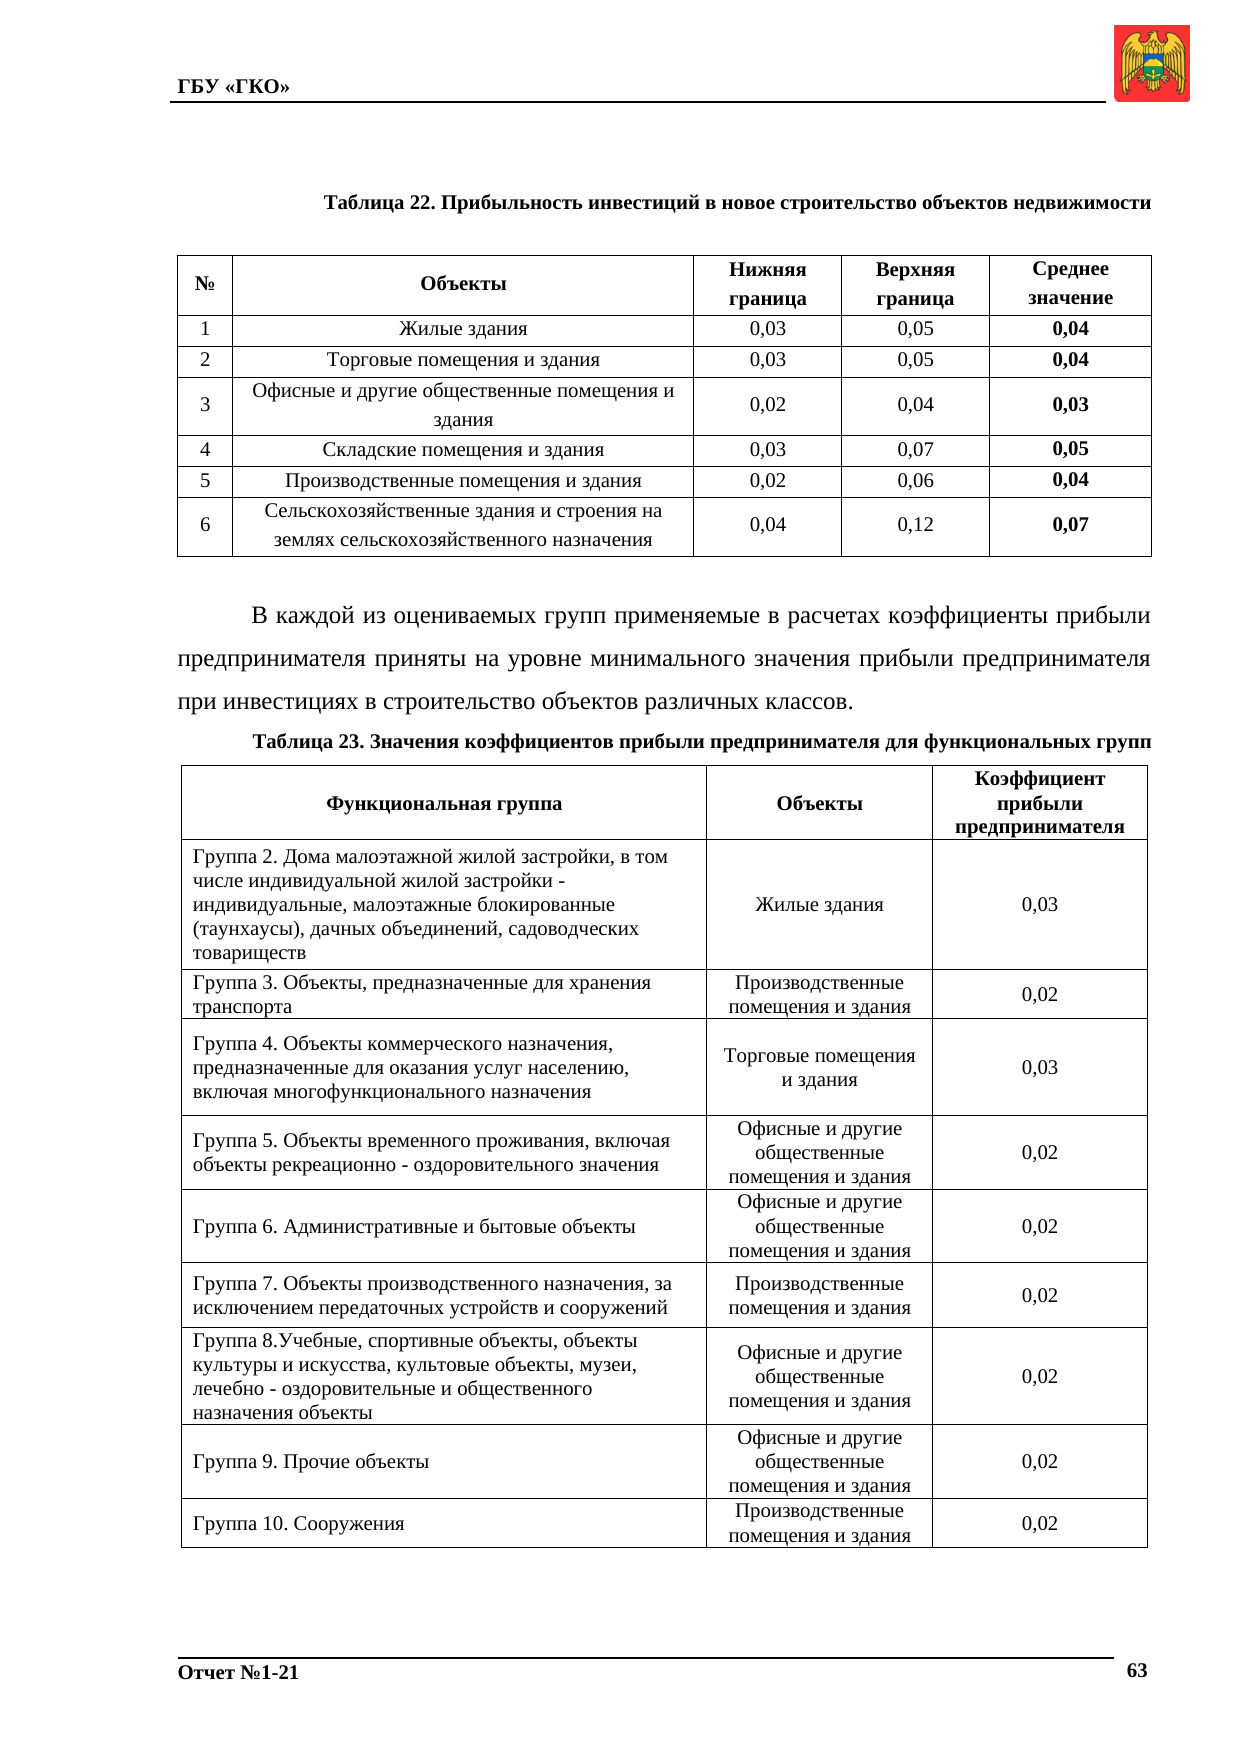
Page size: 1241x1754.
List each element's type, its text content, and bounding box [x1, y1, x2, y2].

table_cell Офисные и другие общественные помещения и здания [707, 1328, 932, 1424]
table_cell 0,02 [933, 1190, 1147, 1262]
table_cell 4 [178, 436, 232, 466]
table_cell Группа 2. Дома малоэтажной жилой застройки, в том числе индивидуальной жилой застройки - индивидуальные, малоэтажные блокированные (таунхаусы), дачных объединений, садоводческих товариществ [182, 840, 706, 968]
table_header Верхняя граница [842, 256, 989, 315]
table_cell 0,12 [842, 498, 989, 556]
table_cell 0,04 [990, 467, 1151, 497]
table_cell 0,02 [933, 1328, 1147, 1424]
table_cell Складские помещения и здания [233, 436, 693, 466]
table_cell Группа 6. Административные и бытовые объекты [182, 1190, 706, 1262]
table_cell Сельскохозяйственные здания и строения на землях сельскохозяйственного назначения [233, 498, 693, 556]
table_cell 0,07 [842, 436, 989, 466]
table_cell 0,03 [990, 378, 1151, 435]
table_cell 0,04 [842, 378, 989, 435]
table_cell 0,06 [842, 467, 989, 497]
table_cell Производственные помещения и здания [233, 467, 693, 497]
table_cell 2 [178, 347, 232, 377]
table_cell Производственные помещения и здания [707, 1499, 932, 1547]
text Таблица 22. Прибыльность инвестиций в новое строительство объектов недвижимости [177, 190, 1152, 214]
table_cell 0,03 [694, 316, 841, 346]
table_cell Группа 8.Учебные, спортивные объекты, объекты культуры и искусства, культовые объекты, музеи, лечебно - оздоровительные и общественного назначения объекты [182, 1328, 706, 1424]
table_cell 0,07 [990, 498, 1151, 556]
table_header Коэффициент прибыли предпринимателя [933, 766, 1147, 838]
table_cell 0,02 [933, 1116, 1147, 1188]
table_cell Офисные и другие общественные помещения и здания [707, 1116, 932, 1188]
table_cell 0,03 [933, 840, 1147, 968]
table_cell Группа 4. Объекты коммерческого назначения, предназначенные для оказания услуг населению, включая многофункционального назначения [182, 1019, 706, 1115]
table_cell 3 [178, 378, 232, 435]
table_cell Жилые здания [707, 840, 932, 968]
table_cell 0,03 [933, 1019, 1147, 1115]
table_cell 0,02 [694, 378, 841, 435]
table_cell Группа 5. Объекты временного проживания, включая объекты рекреационно - оздоровительного значения [182, 1116, 706, 1188]
table_header Среднее значение [990, 256, 1151, 315]
table_cell 0,02 [933, 1499, 1147, 1547]
table_cell 0,05 [842, 347, 989, 377]
table_header Объекты [233, 256, 693, 315]
text Таблица 23. Значения коэффициентов прибыли предпринимателя для функциональных групп [177, 729, 1152, 753]
table_cell 1 [178, 316, 232, 346]
table_cell Жилые здания [233, 316, 693, 346]
table_cell 0,04 [694, 498, 841, 556]
table_cell 5 [178, 467, 232, 497]
table_cell Группа 9. Прочие объекты [182, 1425, 706, 1497]
table_cell 0,02 [933, 970, 1147, 1018]
table_cell 0,02 [933, 1263, 1147, 1327]
table_cell Торговые помещения и здания [233, 347, 693, 377]
table_cell 0,05 [990, 436, 1151, 466]
table_cell Офисные и другие общественные помещения и здания [707, 1190, 932, 1262]
table_cell Производственные помещения и здания [707, 970, 932, 1018]
table_cell Офисные и другие общественные помещения и здания [233, 378, 693, 435]
table_cell Группа 10. Сооружения [182, 1499, 706, 1547]
table_cell 0,03 [694, 436, 841, 466]
table_cell Офисные и другие общественные помещения и здания [707, 1425, 932, 1497]
table_cell Торговые помещения и здания [707, 1019, 932, 1115]
table_header Нижняя граница [694, 256, 841, 315]
table_cell 0,04 [990, 316, 1151, 346]
table_header № [178, 256, 232, 315]
table_cell Производственные помещения и здания [707, 1263, 932, 1327]
table_cell 0,04 [990, 347, 1151, 377]
table_cell 0,02 [933, 1425, 1147, 1497]
text В каждой из оцениваемых групп применяемые в расчетах коэффициенты прибыли предпринимателя приняты на уровне минимального значения прибыли предпринимателя при инвестициях в строительство объектов различных классов. [177, 600, 1152, 715]
table_cell 0,03 [694, 347, 841, 377]
table_cell 6 [178, 498, 232, 556]
table_header Функциональная группа [182, 766, 706, 838]
table_header Объекты [707, 766, 932, 838]
table_cell 0,05 [842, 316, 989, 346]
table_cell Группа 7. Объекты производственного назначения, за исключением передаточных устройств и сооружений [182, 1263, 706, 1327]
table_cell Группа 3. Объекты, предназначенные для хранения транспорта [182, 970, 706, 1018]
table_cell 0,02 [694, 467, 841, 497]
